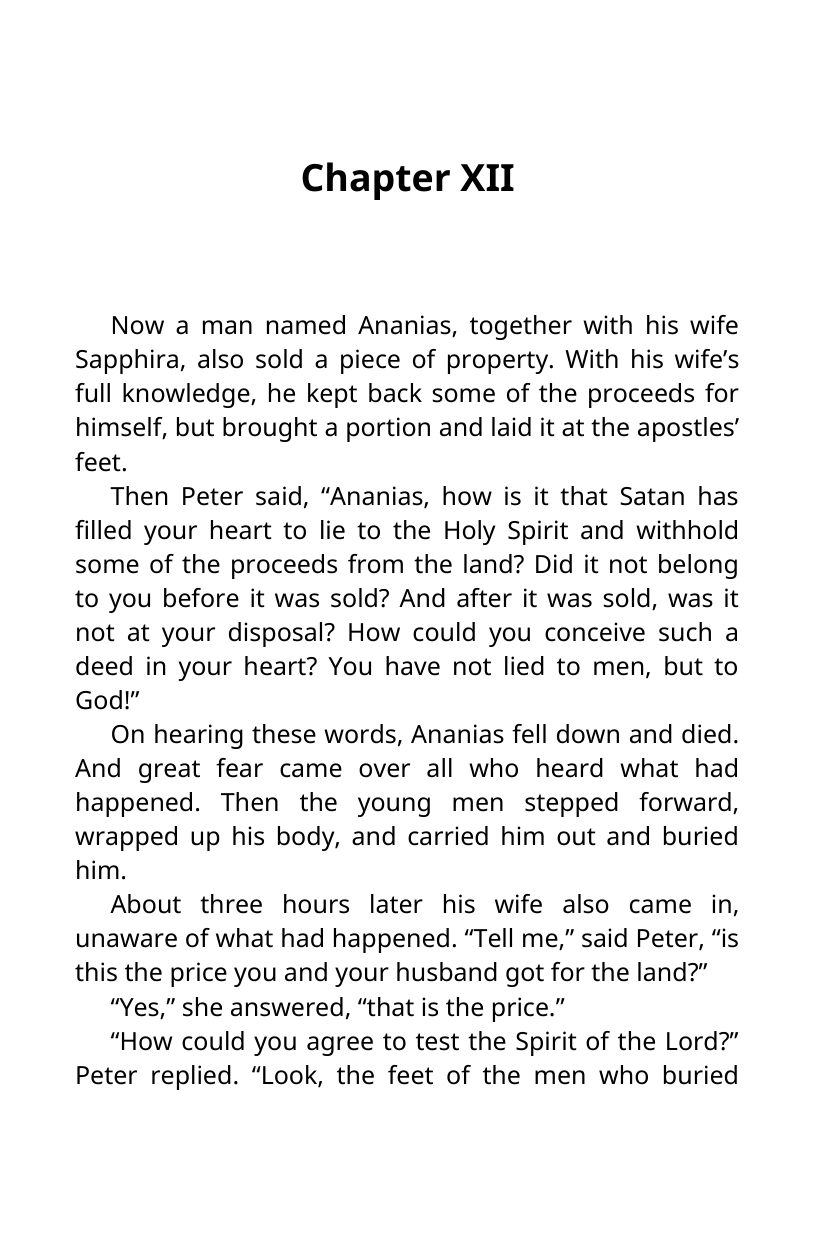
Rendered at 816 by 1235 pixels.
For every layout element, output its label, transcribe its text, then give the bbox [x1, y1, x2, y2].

text “How could you agree to test the Spirit of the Lord?” Peter replied. “Look, the feet of the men who buried [75, 1023, 740, 1091]
text About three hours later his wife also came in, unaware of what had happened. “Tell me,” said Peter, “is this the price you and your husband got for the land?” [75, 887, 740, 989]
text On hearing these words, Ananias fell down and died. And great fear came over all who heard what had happened. Then the young men stepped forward, wrapped up his body, and carried him out and buried him. [75, 717, 740, 887]
text Now a man named Ananias, together with his wife Sapphira, also sold a piece of property. With his wife’s full knowledge, he kept back some of the proceeds for himself, but brought a portion and laid it at the apostles’ feet. [75, 308, 740, 478]
text “Yes,” she answered, “that is the price.” [75, 989, 740, 1023]
subtitle Chapter XII [75, 151, 740, 202]
text Then Peter said, “Ananias, how is it that Satan has filled your heart to lie to the Holy Spirit and withhold some of the proceeds from the land? Did it not belong to you before it was sold? And after it was sold, was it not at your disposal? How could you conceive such a deed in your heart? You have not lied to men, but to God!” [75, 478, 740, 717]
